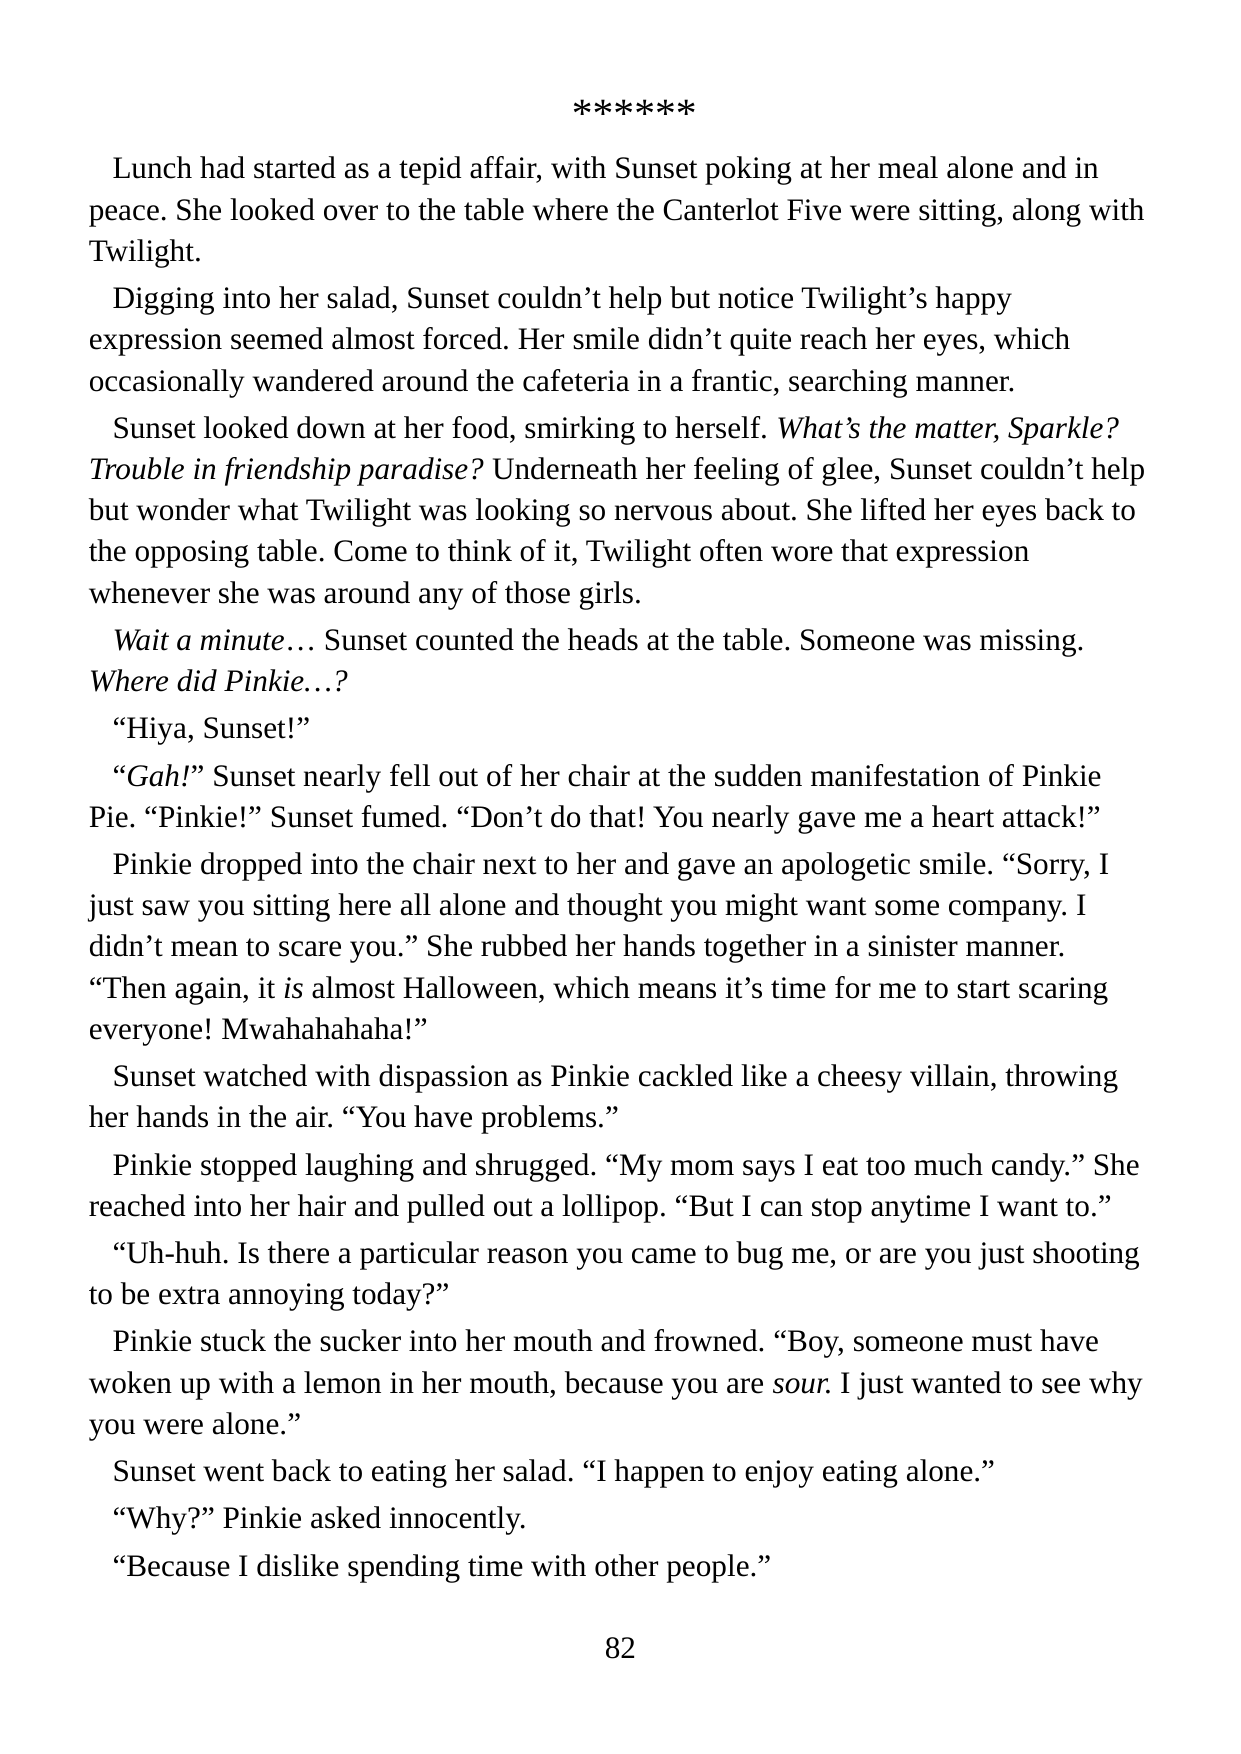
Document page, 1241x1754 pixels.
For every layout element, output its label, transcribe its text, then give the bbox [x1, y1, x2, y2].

text Digging into her salad, Sunset couldn’t help but notice Twilight’s happy expression seemed almost forced. Her smile didn’t quite reach her eyes, which occasionally wandered around the cafeteria in a frantic, searching manner. [88, 279, 1152, 398]
text “Hiya, Sunset!” [88, 709, 1152, 746]
text ****** [88, 88, 1152, 136]
text “Because I dislike spending time with other people.” [88, 1547, 1152, 1583]
text Pinkie stopped laughing and shrugged. “My mom says I eat too much candy.” She reached into her hair and pulled out a lollipop. “But I can stop anytime I want to.” [88, 1146, 1152, 1223]
text Sunset watched with dispassion as Pinkie cackled like a cheesy villain, throwing her hands in the air. “You have problems.” [88, 1057, 1152, 1134]
text Sunset went back to eating her salad. “I happen to enjoy eating alone.” [88, 1452, 1152, 1488]
text Lunch had started as a tepid affair, with Sunset poking at her meal alone and in peace. She looked over to the table where the Canterlot Five were sitting, along with Twilight. [88, 149, 1152, 268]
text “Why?” Pinkie asked innocently. [88, 1499, 1152, 1536]
text “Uh-huh. Is there a particular reason you came to bug me, or are you just shooting to be extra annoying today?” [88, 1234, 1152, 1311]
text “Gah!” Sunset nearly fell out of her chair at the sudden manifestation of Pinkie Pie. “Pinkie!” Sunset fumed. “Don’t do that! You nearly gave me a heart attack!” [88, 757, 1152, 834]
text Sunset looked down at her food, smirking to herself. What’s the matter, Sparkle? Trouble in friendship paradise? Underneath her feeling of glee, Sunset couldn’t help but wonder what Twilight was looking so nervous about. She lifted her eyes back to the opposing table. Come to think of it, Twilight often wore that expression whenever she was around any of those girls. [88, 409, 1152, 610]
text Pinkie dropped into the chair next to her and gave an apologetic smile. “Sorry, I just saw you sitting here all alone and thought you might want some company. I didn’t mean to scare you.” She rubbed her hands together in a sinister manner. “Then again, it is almost Halloween, which means it’s time for me to start scaring everyone! Mwahahahaha!” [88, 845, 1152, 1046]
text Pinkie stuck the sucker into her mouth and frowned. “Boy, someone must have woken up with a lemon in her mouth, because you are sour. I just wanted to see why you were alone.” [88, 1323, 1152, 1441]
text Wait a minute… Sunset counted the heads at the table. Someone was missing. Where did Pinkie…? [88, 621, 1152, 698]
